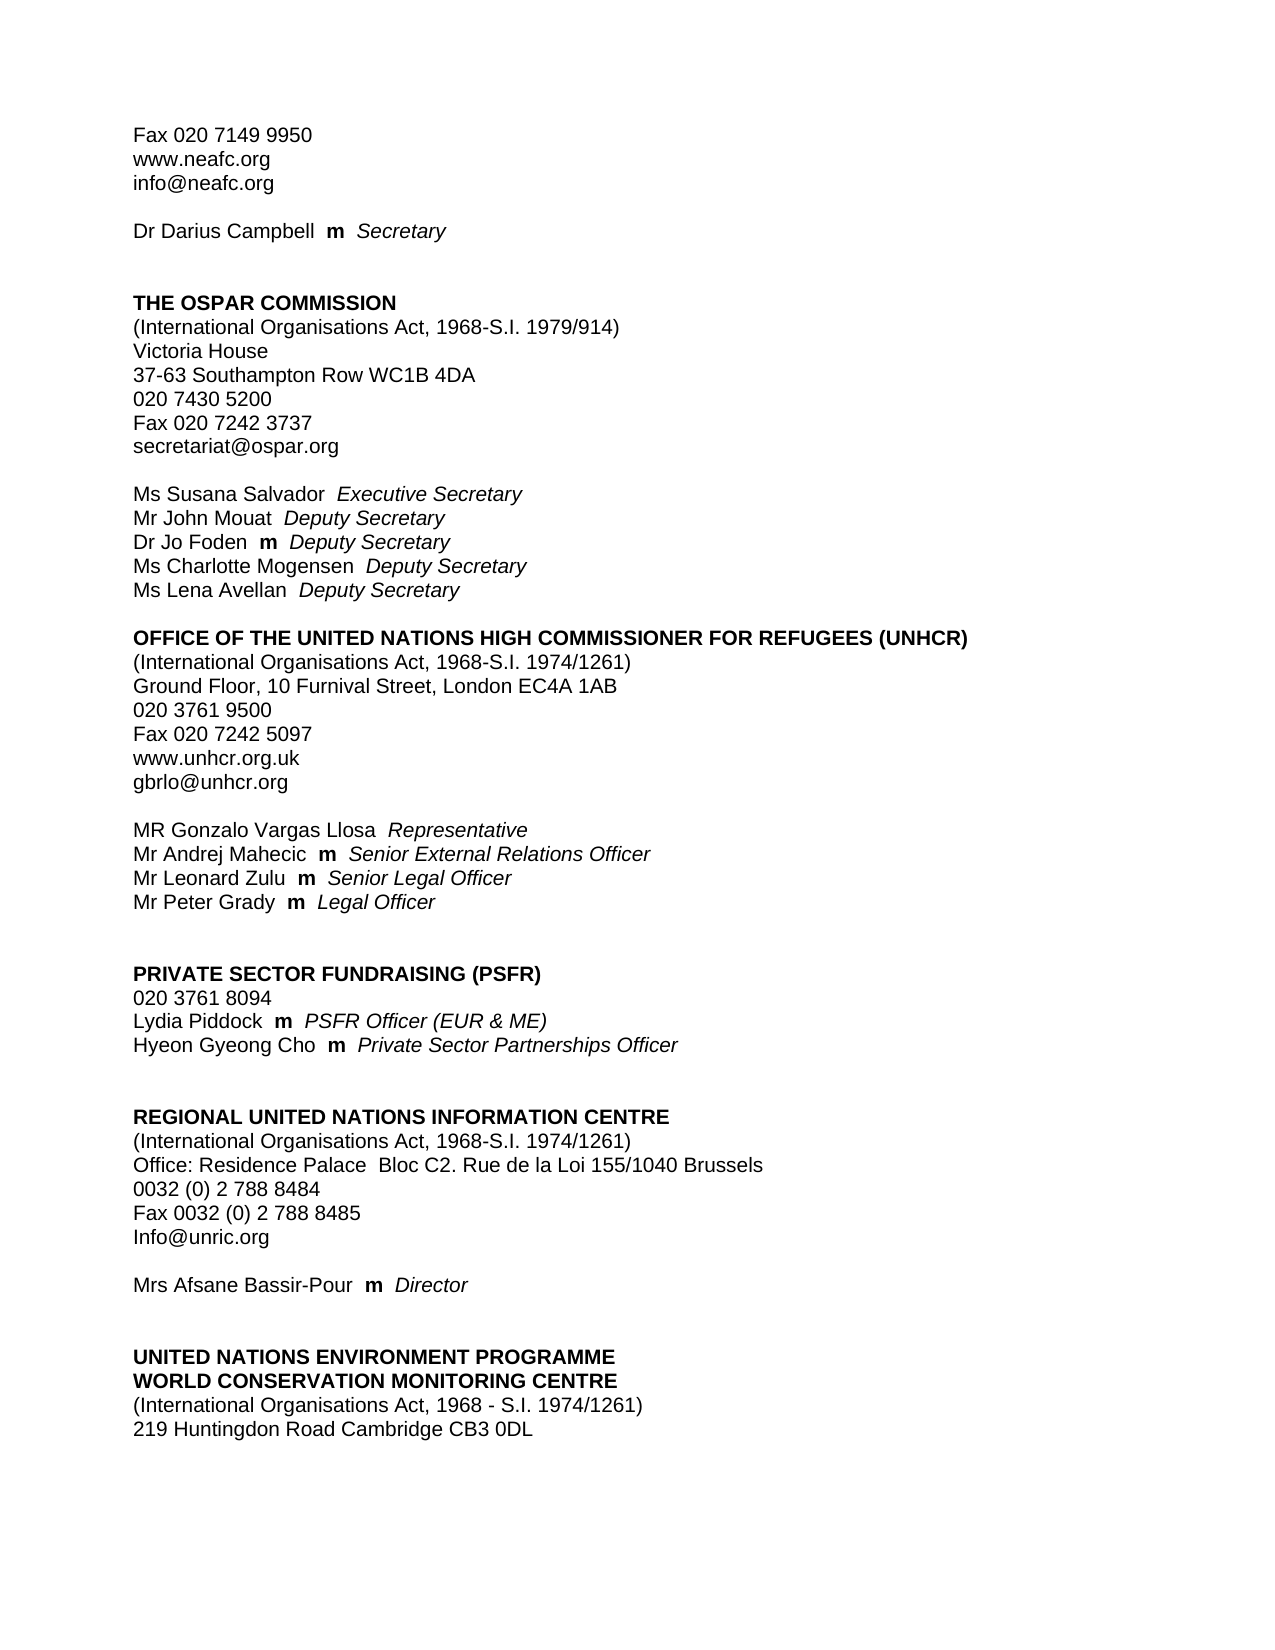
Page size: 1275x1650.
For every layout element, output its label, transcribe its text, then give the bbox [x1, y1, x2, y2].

text Office: Residence Palace Bloc C2. Rue de la Loi 155/1040 Brussels [133, 1153, 1181, 1177]
text Mr Leonard Zulu m Senior Legal Officer [133, 866, 1181, 889]
text Victoria House [133, 338, 1181, 362]
text www.neafc.org [133, 147, 1181, 171]
text Mrs Afsane Bassir-Pour m Director [133, 1273, 1181, 1297]
text 020 7430 5200 [133, 386, 1181, 410]
text www.unhcr.org.uk [133, 746, 1181, 770]
text Hyeon Gyeong Cho m Private Sector Partnerships Officer [133, 1033, 1181, 1057]
text Fax 020 7242 5097 [133, 722, 1181, 746]
text 0032 (0) 2 788 8484 [133, 1177, 1181, 1201]
text (International Organisations Act, 1968-S.I. 1979/914) [133, 314, 1181, 338]
text 020 3761 9500 [133, 698, 1181, 722]
text Ms Susana Salvador Executive Secretary [133, 482, 1181, 506]
text WORLD CONSERVATION MONITORING CENTRE [133, 1369, 1181, 1393]
text Dr Jo Foden m Deputy Secretary [133, 530, 1181, 554]
text Fax 0032 (0) 2 788 8485 [133, 1201, 1181, 1225]
text gbrlo@unhcr.org [133, 770, 1181, 794]
text Mr Peter Grady m Legal Officer [133, 889, 1181, 913]
text Fax 020 7242 3737 [133, 410, 1181, 434]
text Dr Darius Campbell m Secretary [133, 219, 1181, 243]
text Lydia Piddock m PSFR Officer (EUR & ME) [133, 1009, 1181, 1033]
text Fax 020 7149 9950 [133, 123, 1181, 147]
text info@neafc.org [133, 171, 1181, 195]
text REGIONAL UNITED NATIONS INFORMATION CENTRE [133, 1105, 1181, 1129]
text Ground Floor, 10 Furnival Street, London EC4A 1AB [133, 674, 1181, 698]
text Mr Andrej Mahecic m Senior External Relations Officer [133, 842, 1181, 866]
text (International Organisations Act, 1968-S.I. 1974/1261) [133, 650, 1181, 674]
text UNITED NATIONS ENVIRONMENT PROGRAMME [133, 1345, 1181, 1369]
text 219 Huntingdon Road Cambridge CB3 0DL [133, 1417, 1181, 1441]
text MR Gonzalo Vargas Llosa Representative [133, 818, 1181, 842]
text Mr John Mouat Deputy Secretary [133, 506, 1181, 530]
text (International Organisations Act, 1968-S.I. 1974/1261) [133, 1129, 1181, 1153]
text 37-63 Southampton Row WC1B 4DA [133, 362, 1181, 386]
text PRIVATE SECTOR FUNDRAISING (PSFR) [133, 961, 1181, 985]
text Info@unric.org [133, 1225, 1181, 1249]
text Ms Charlotte Mogensen Deputy Secretary [133, 554, 1181, 578]
text 020 3761 8094 [133, 985, 1181, 1009]
text Ms Lena Avellan Deputy Secretary [133, 578, 1181, 602]
text secretariat@ospar.org [133, 434, 1181, 458]
text OFFICE OF THE UNITED NATIONS HIGH COMMISSIONER FOR REFUGEES (UNHCR) [133, 626, 1181, 650]
text (International Organisations Act, 1968 - S.I. 1974/1261) [133, 1393, 1181, 1417]
subtitle THE OSPAR COMMISSION [133, 291, 1181, 314]
